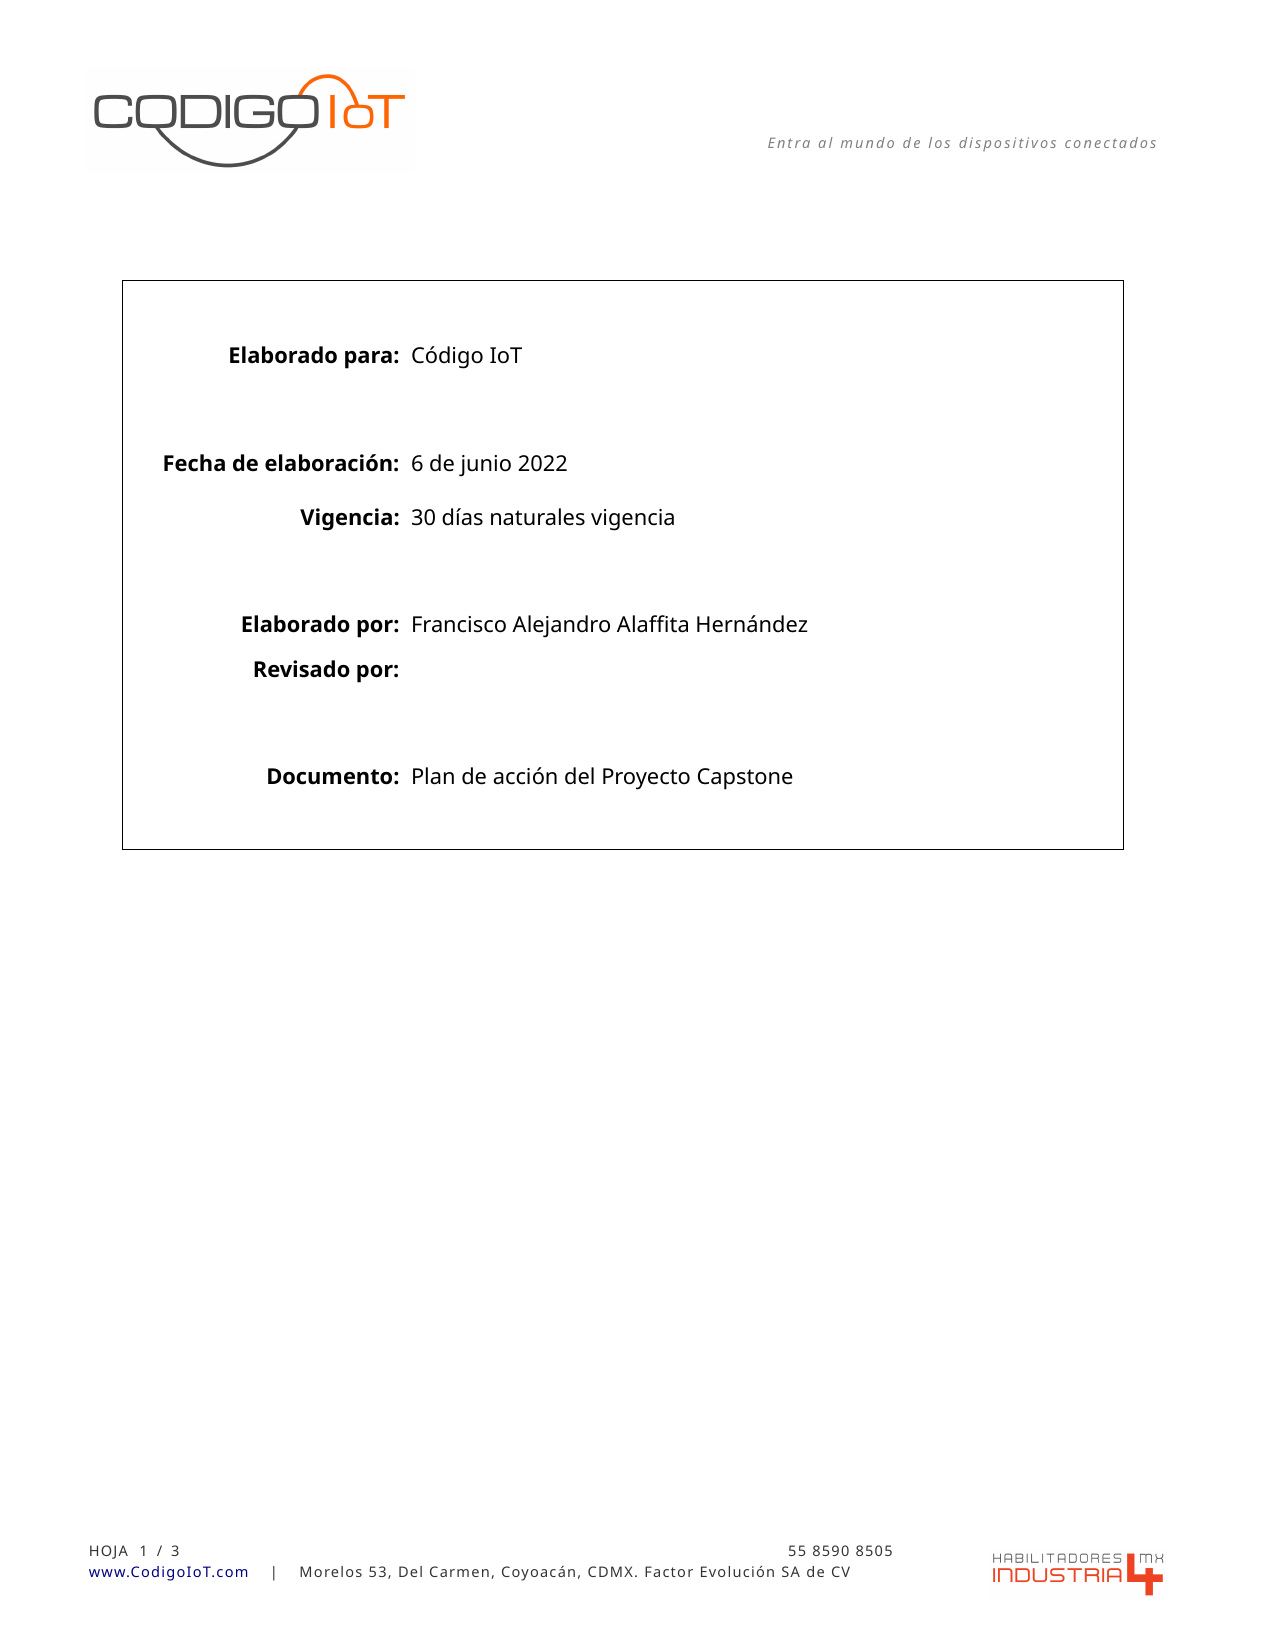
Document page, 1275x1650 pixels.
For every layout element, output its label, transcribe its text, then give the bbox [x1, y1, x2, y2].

table_cell [405, 550, 1123, 603]
table_cell Fecha de elaboración: [123, 442, 405, 496]
picture [989, 1549, 1169, 1600]
picture [84, 67, 415, 173]
table_cell Código IoT [405, 335, 1123, 388]
table_cell [123, 281, 1123, 335]
table_cell [405, 389, 1123, 442]
table_cell 30 días naturales vigencia [405, 496, 1123, 550]
table_cell Vigencia: [123, 496, 405, 550]
table_cell Plan de acción del Proyecto Capstone [405, 756, 1123, 809]
table_cell [123, 809, 1123, 849]
table_cell [123, 550, 405, 603]
table_cell Elaborado por: Revisado por: [123, 604, 405, 702]
table_cell Francisco Alejandro Alaffita Hernández [405, 604, 1123, 702]
table_cell Documento: [123, 756, 405, 809]
table_cell [405, 702, 1123, 756]
table_cell [123, 389, 405, 442]
table_cell Elaborado para: [123, 335, 405, 388]
table_cell 6 de junio 2022 [405, 442, 1123, 496]
table_header [123, 213, 1123, 280]
table_cell [123, 702, 405, 756]
